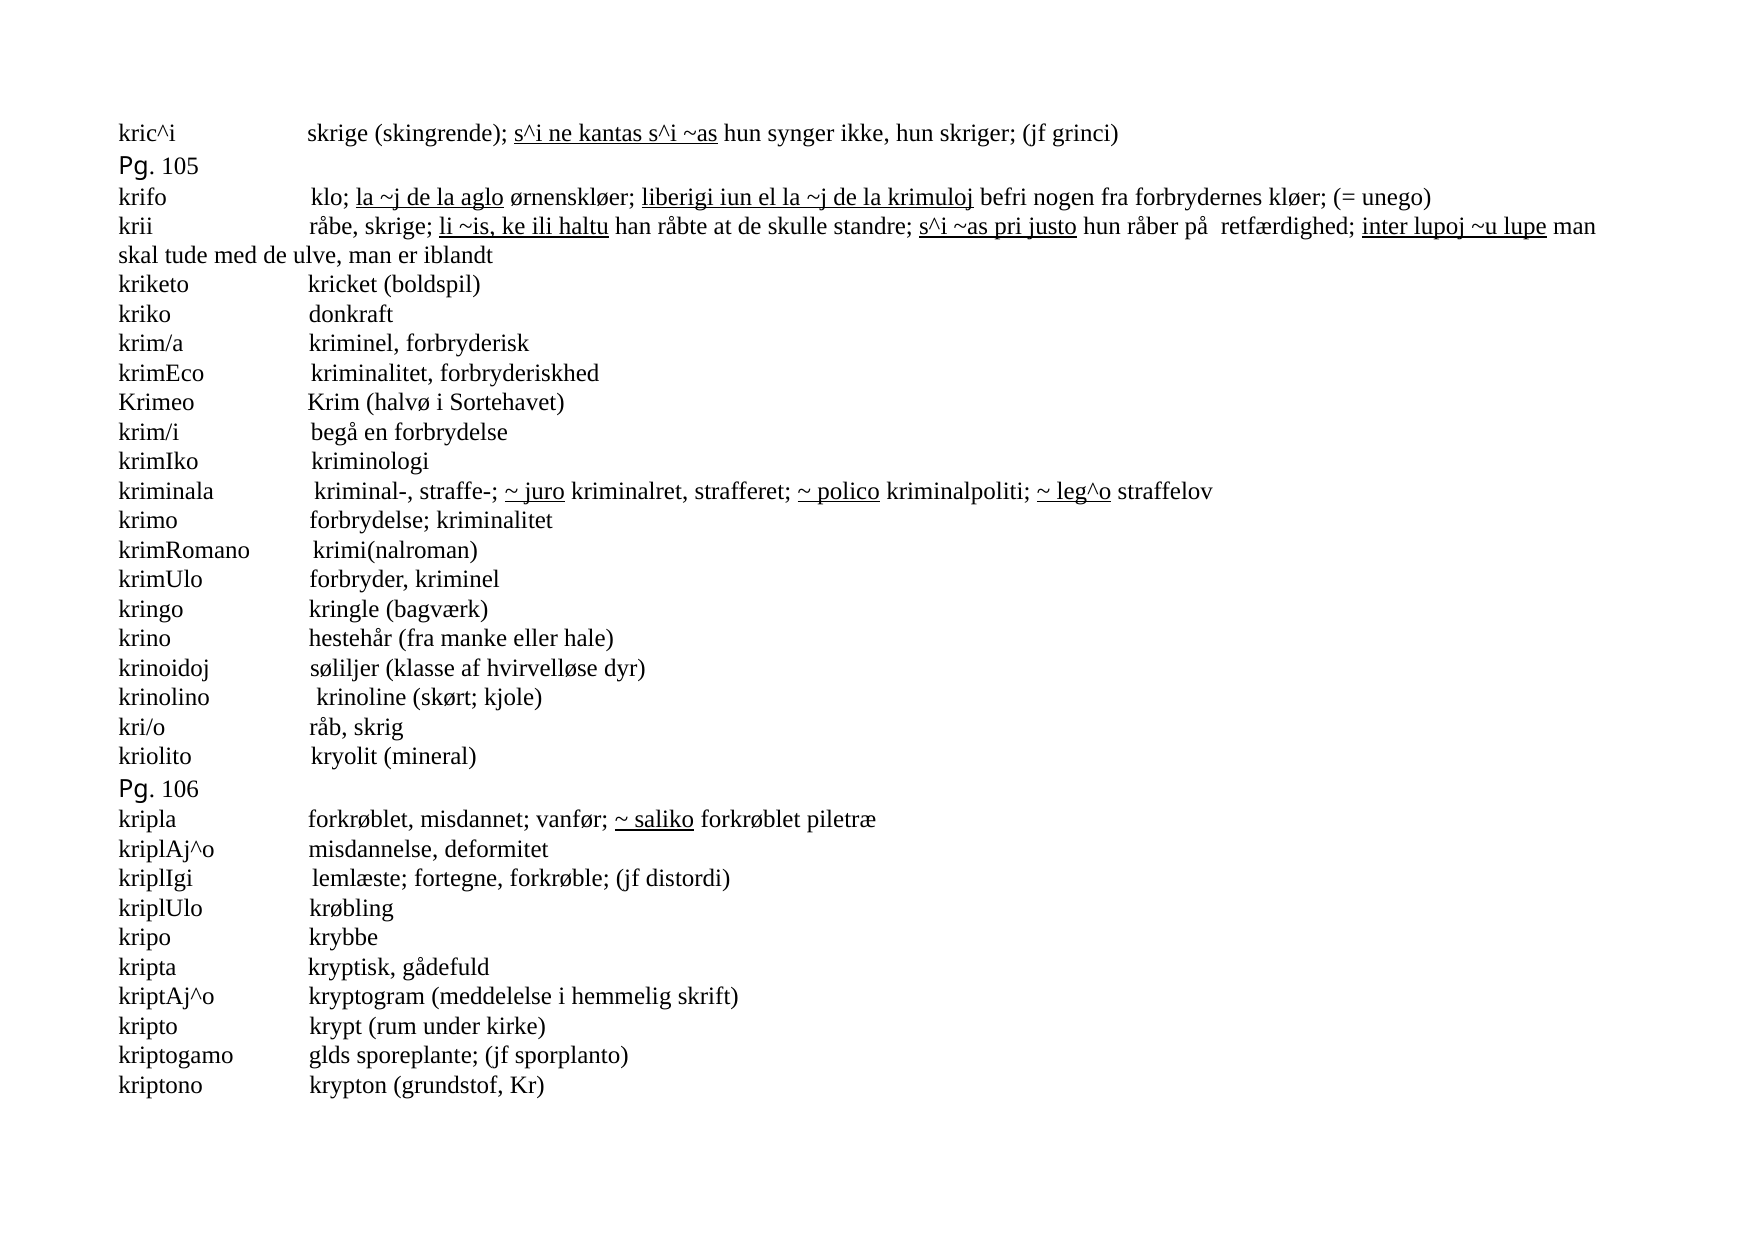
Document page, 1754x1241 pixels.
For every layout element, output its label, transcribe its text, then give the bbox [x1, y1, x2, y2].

text krino hestehår (fra manke eller hale) [118, 623, 1636, 653]
text kriko donkraft [118, 299, 1636, 328]
text kripla forkrøblet, misdannet; vanfør; ~ saliko forkrøblet piletræ [118, 804, 1636, 834]
text kric^i skrige (skingrende); s^i ne kantas s^i ~as hun synger ikke, hun skriger; (jf grinci) [118, 118, 1636, 148]
text kriptAj^o kryptogram (meddelelse i hemmelig skrift) [118, 981, 1636, 1011]
text krinoidoj søliljer (klasse af hvirvelløse dyr) [118, 653, 1636, 682]
text kriptogamo glds sporeplante; (jf sporplanto) [118, 1040, 1636, 1070]
text krimUlo forbryder, kriminel [118, 564, 1636, 594]
text kriminala kriminal-, straffe-; ~ juro kriminalret, strafferet; ~ polico kriminalpoliti; ~ leg^o straffelov [118, 476, 1636, 505]
text Pg. 105 [118, 148, 1636, 182]
text Krimeo Krim (halvø i Sortehavet) [118, 387, 1636, 417]
text krimo forbrydelse; kriminalitet [118, 505, 1636, 535]
text kripto krypt (rum under kirke) [118, 1011, 1636, 1040]
text kri/o råb, skrig [118, 712, 1636, 741]
text kriptono krypton (grundstof, Kr) [118, 1070, 1636, 1099]
text kripta kryptisk, gådefuld [118, 952, 1636, 981]
text kriplUlo krøbling [118, 893, 1636, 922]
text krinolino krinoline (skørt; kjole) [118, 682, 1636, 712]
text kriketo kricket (boldspil) [118, 269, 1636, 299]
text kriolito kryolit (mineral) [118, 741, 1636, 771]
text krimRomano krimi(nalroman) [118, 535, 1636, 564]
text krim/i begå en forbrydelse [118, 417, 1636, 446]
text Pg. 106 [118, 771, 1636, 804]
text krimIko kriminologi [118, 446, 1636, 476]
text kripo krybbe [118, 922, 1636, 952]
text kringo kringle (bagværk) [118, 594, 1636, 623]
text krii råbe, skrige; li ~is, ke ili haltu han råbte at de skulle standre; s^i ~as pri justo hun råber på retfærdighed; inter lupoj ~u lupe man skal tude med de ulve, man er iblandt [118, 211, 1636, 269]
text krim/a kriminel, forbryderisk [118, 328, 1636, 358]
text krimEco kriminalitet, forbryderiskhed [118, 358, 1636, 387]
text krifo klo; la ~j de la aglo ørnenskløer; liberigi iun el la ~j de la krimuloj befri nogen fra forbrydernes kløer; (= unego) [118, 182, 1636, 211]
text kriplIgi lemlæste; fortegne, forkrøble; (jf distordi) [118, 863, 1636, 893]
text kriplAj^o misdannelse, deformitet [118, 834, 1636, 863]
